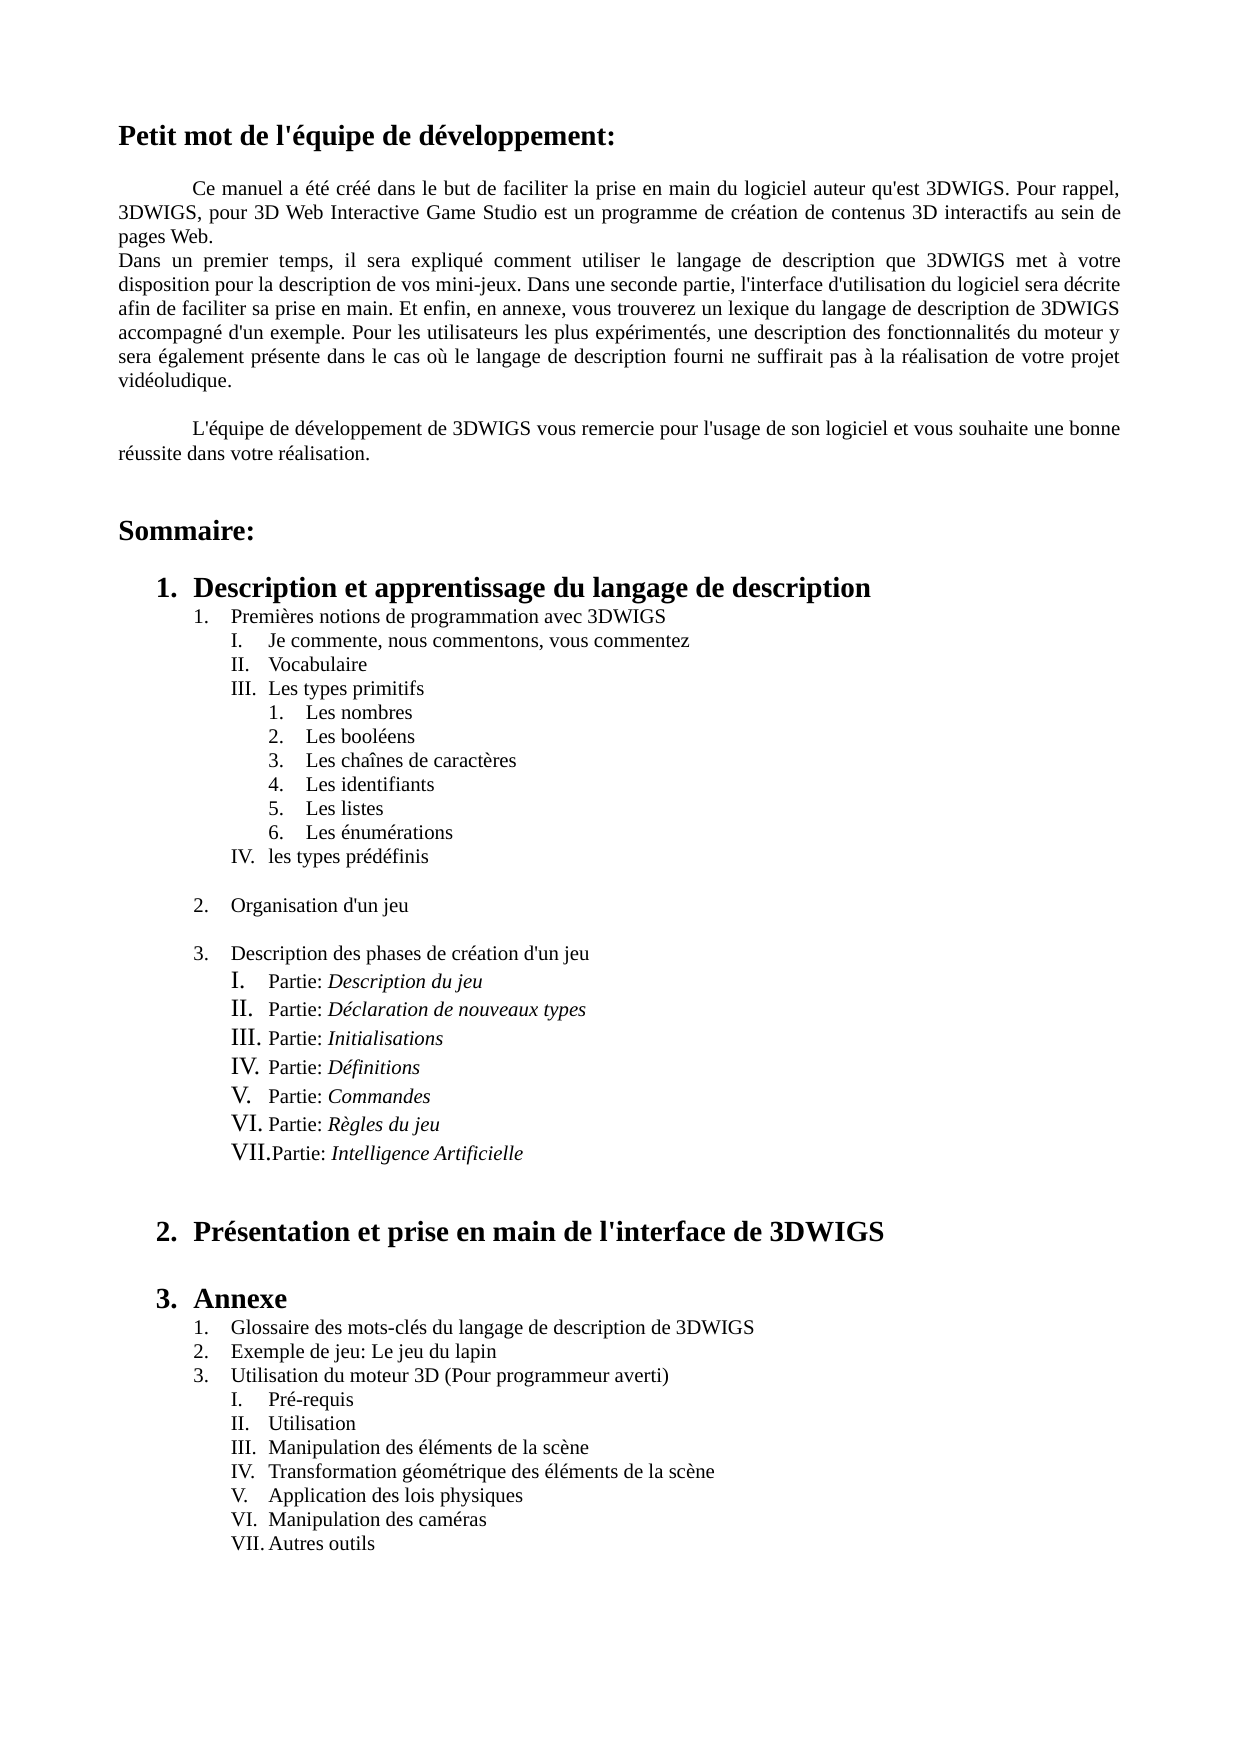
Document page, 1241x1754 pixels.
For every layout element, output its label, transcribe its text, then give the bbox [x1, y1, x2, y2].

list les types prédéfinis [231, 844, 1122, 868]
list Partie: Déclaration de nouveaux types [231, 993, 1122, 1022]
list Description des phases de création d'un jeu [193, 941, 1122, 965]
list Je commente, nous commentons, vous commentez [231, 628, 1122, 652]
list Présentation et prise en main de l'interface de 3DWIGS [156, 1214, 1122, 1248]
list Vocabulaire [231, 652, 1122, 676]
list Les booléens [268, 724, 1122, 748]
list Partie: Intelligence Artificielle [231, 1137, 1122, 1166]
list Partie: Commandes [231, 1080, 1122, 1108]
list Autres outils [231, 1531, 1122, 1555]
list Les nombres [268, 700, 1122, 724]
list Annexe [156, 1281, 1122, 1315]
list Manipulation des éléments de la scène [231, 1435, 1122, 1459]
text Dans un premier temps, il sera expliqué comment utiliser le langage de description que 3DWIGS met à votre disposition pour la description de vos mini-jeux. Dans une seconde partie, l'interface d'utilisation du logiciel sera décrite afin de faciliter sa prise en main. Et enfin, en annexe, vous trouverez un lexique du langage de description de 3DWIGS accompagné d'un exemple. Pour les utilisateurs les plus expérimentés, une description des fonctionnalités du moteur y sera également présente dans le cas où le langage de description fourni ne suffirait pas à la réalisation de votre projet vidéoludique. [118, 248, 1122, 392]
list Partie: Description du jeu [231, 965, 1122, 993]
list Glossaire des mots-clés du langage de description de 3DWIGS [193, 1315, 1122, 1339]
list Pré-requis [231, 1387, 1122, 1411]
list Partie: Règles du jeu [231, 1108, 1122, 1137]
list Premières notions de programmation avec 3DWIGS [193, 604, 1122, 628]
list Description et apprentissage du langage de description [156, 570, 1122, 604]
list Partie: Définitions [231, 1051, 1122, 1080]
list Organisation d'un jeu [193, 892, 1122, 917]
list Application des lois physiques [231, 1483, 1122, 1507]
text L'équipe de développement de 3DWIGS vous remercie pour l'usage de son logiciel et vous souhaite une bonne réussite dans votre réalisation. [118, 416, 1122, 464]
list Les chaînes de caractères [268, 748, 1122, 772]
list Transformation géométrique des éléments de la scène [231, 1459, 1122, 1483]
list Les identifiants [268, 772, 1122, 796]
list Les listes [268, 796, 1122, 820]
text Sommaire: [118, 513, 1122, 546]
list Utilisation [231, 1411, 1122, 1435]
list Utilisation du moteur 3D (Pour programmeur averti) [193, 1363, 1122, 1387]
list Exemple de jeu: Le jeu du lapin [193, 1339, 1122, 1363]
list Partie: Initialisations [231, 1022, 1122, 1051]
list Les types primitifs [231, 676, 1122, 700]
list Les énumérations [268, 820, 1122, 844]
list Manipulation des caméras [231, 1507, 1122, 1531]
text Ce manuel a été créé dans le but de faciliter la prise en main du logiciel auteur qu'est 3DWIGS. Pour rappel, 3DWIGS, pour 3D Web Interactive Game Studio est un programme de création de contenus 3D interactifs au sein de pages Web. [118, 176, 1122, 248]
text Petit mot de l'équipe de développement: [118, 118, 1122, 152]
